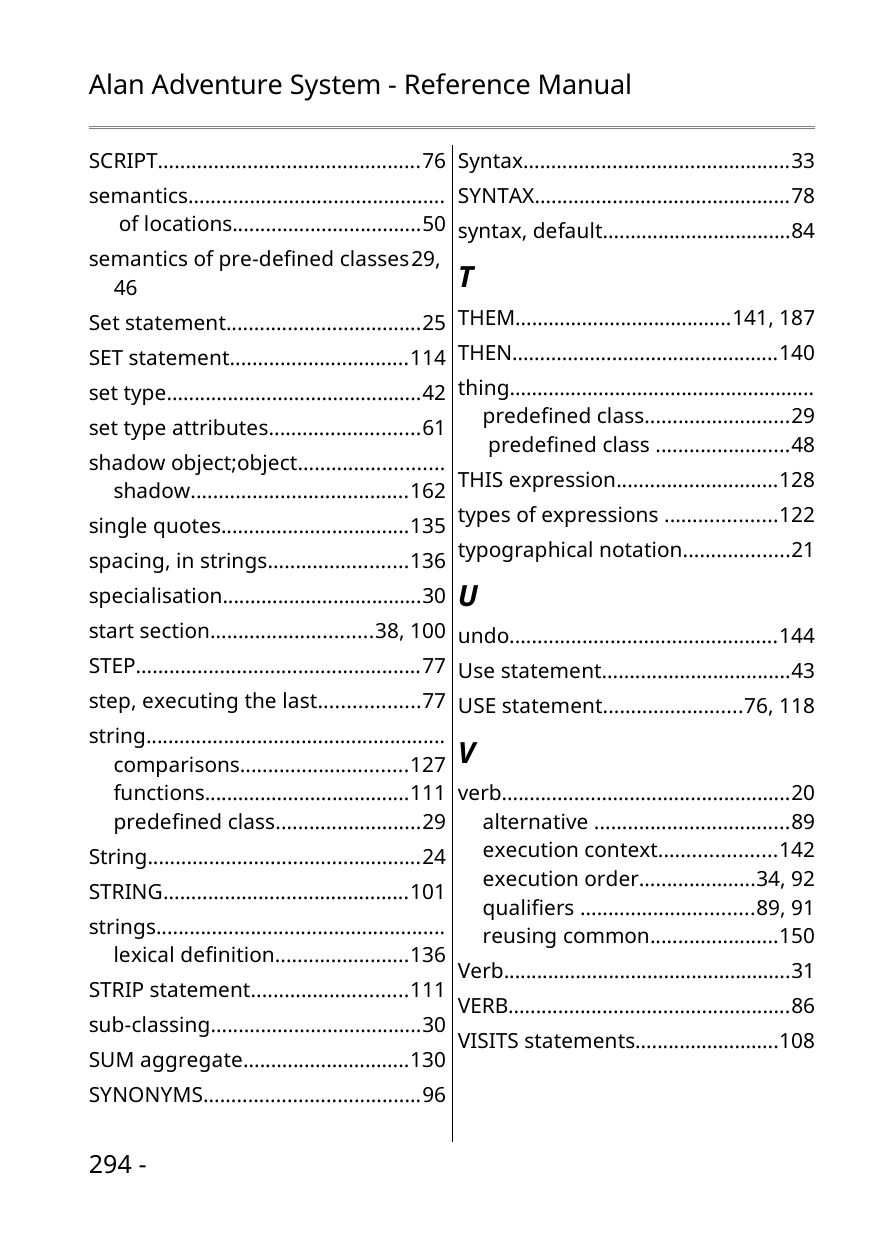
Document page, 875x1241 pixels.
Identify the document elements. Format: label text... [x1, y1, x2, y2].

text start section 38, 100 [88, 616, 446, 645]
text shadow object;object [88, 448, 446, 476]
text String 24 [88, 842, 446, 870]
text STRING 101 [88, 877, 446, 905]
text step, executing the last 77 [88, 686, 446, 715]
text comparisons 127 [113, 750, 446, 778]
text lexical definition 136 [113, 940, 446, 969]
text STEP 77 [88, 651, 446, 680]
text Verb 31 [458, 956, 815, 984]
text STRIP statement 111 [88, 975, 446, 1004]
text undo 144 [458, 621, 815, 650]
text SET statement 114 [88, 343, 446, 371]
text Use statement 43 [458, 656, 815, 685]
text strings [88, 912, 446, 940]
text string [88, 721, 446, 750]
text types of expressions 122 [458, 499, 815, 528]
text sub-classing 30 [88, 1010, 446, 1039]
text single quotes 135 [88, 511, 446, 540]
text execution order 34, 92 [482, 864, 815, 892]
text THEN 140 [458, 337, 815, 366]
text set type attributes 61 [88, 413, 446, 441]
text SUM aggregate 130 [88, 1045, 446, 1074]
text verb 20 [458, 778, 815, 807]
text predefined class 29 [482, 401, 815, 429]
text execution context 142 [482, 835, 815, 864]
text spacing, in strings 136 [88, 546, 446, 575]
text U [458, 575, 815, 615]
text Set statement 25 [88, 308, 446, 336]
text VISITS statements 108 [458, 1026, 815, 1054]
text SYNTAX 78 [458, 181, 815, 209]
text Syntax 33 [458, 146, 815, 174]
text specialisation 30 [88, 581, 446, 610]
text reusing common 150 [482, 921, 815, 949]
text SCRIPT 76 [88, 146, 446, 174]
text V [458, 732, 815, 772]
text shadow 162 [113, 476, 446, 505]
text T [458, 256, 815, 296]
text functions 111 [113, 778, 446, 807]
text SYNONYMS 96 [88, 1080, 446, 1109]
text THEM 141, 187 [458, 302, 815, 331]
text USE statement 76, 118 [458, 691, 815, 720]
text predefined class 29 [113, 807, 446, 835]
text predefined class 48 [482, 429, 815, 458]
text THIS expression 128 [458, 464, 815, 493]
text thing [458, 372, 815, 401]
text VERB 86 [458, 991, 815, 1019]
text typographical notation 21 [458, 534, 815, 563]
text semantics [88, 181, 446, 209]
text set type 42 [88, 378, 446, 406]
text of locations 50 [113, 209, 446, 238]
text syntax, default 84 [458, 216, 815, 244]
text qualifiers 89, 91 [482, 892, 815, 921]
text semantics of pre-defined classes 29, 46 [88, 244, 446, 301]
text alternative 89 [482, 807, 815, 835]
